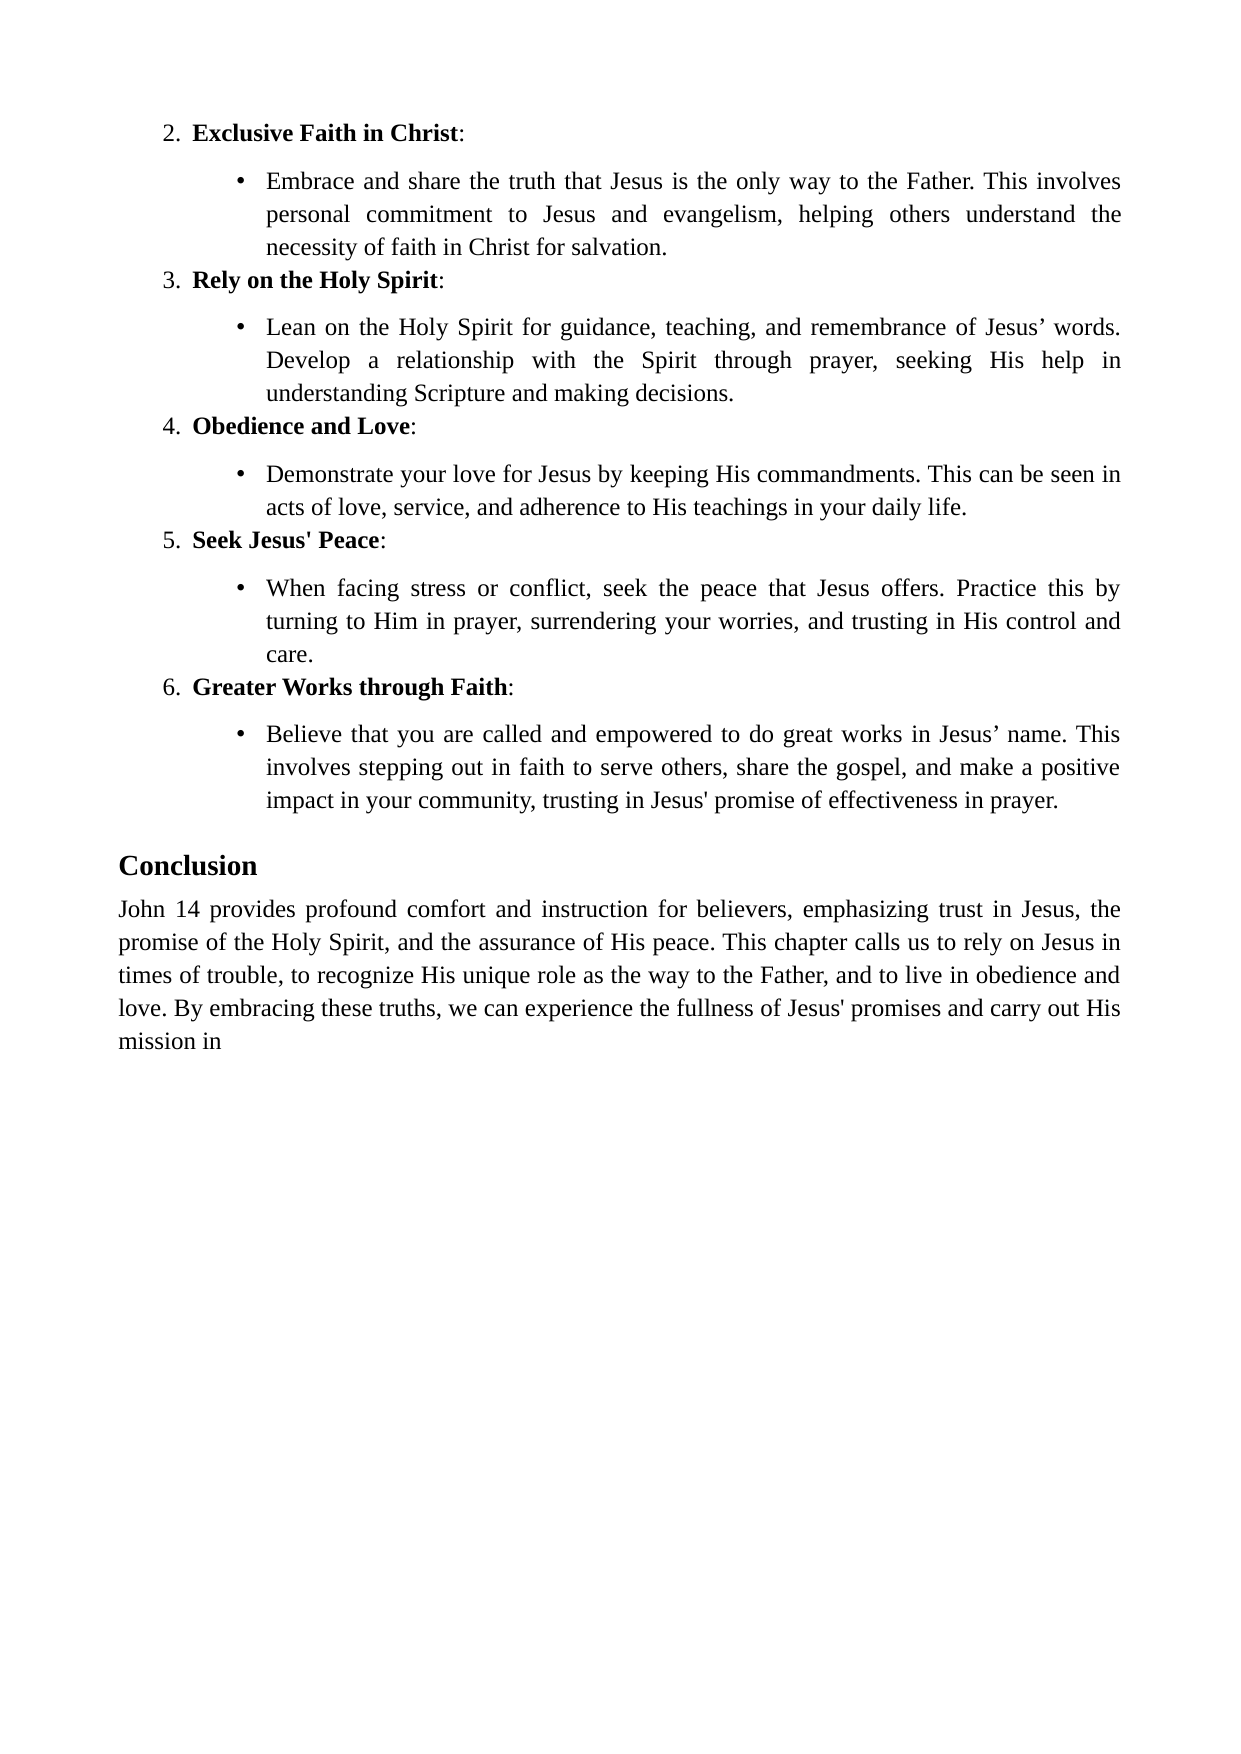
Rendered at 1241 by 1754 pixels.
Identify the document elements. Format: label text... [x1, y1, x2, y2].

list Rely on the Holy Spirit: [162, 265, 1122, 293]
list Embrace and share the truth that Jesus is the only way to the Father. This involves personal commitment to Jesus and evangelism, helping others understand the necessity of faith in Christ for salvation. [236, 166, 1122, 261]
list Lean on the Holy Spirit for guidance, teaching, and remembrance of Jesus’ words. Develop a relationship with the Spirit through prayer, seeking His help in understanding Scripture and making decisions. [236, 312, 1122, 407]
subtitle Conclusion [118, 848, 1122, 881]
list Greater Works through Faith: [162, 672, 1122, 701]
list Seek Jesus' Peace: [162, 525, 1122, 554]
list Exclusive Faith in Christ: [162, 118, 1122, 147]
list Demonstrate your love for Jesus by keeping His commandments. This can be seen in acts of love, service, and adherence to His teachings in your daily life. [236, 459, 1122, 521]
list When facing stress or conflict, seek the peace that Jesus offers. Practice this by turning to Him in prayer, surrendering your worries, and trusting in His control and care. [236, 573, 1122, 667]
text John 14 provides profound comfort and instruction for believers, emphasizing trust in Jesus, the promise of the Holy Spirit, and the assurance of His peace. This chapter calls us to rely on Jesus in times of trouble, to recognize His unique role as the way to the Father, and to live in obedience and love. By embracing these truths, we can experience the fullness of Jesus' promises and carry out His mission in [118, 894, 1122, 1054]
list Believe that you are called and empowered to do great works in Jesus’ name. This involves stepping out in faith to serve others, share the gospel, and make a positive impact in your community, trusting in Jesus' promise of effectiveness in prayer. [236, 719, 1122, 814]
list Obedience and Love: [162, 411, 1122, 440]
